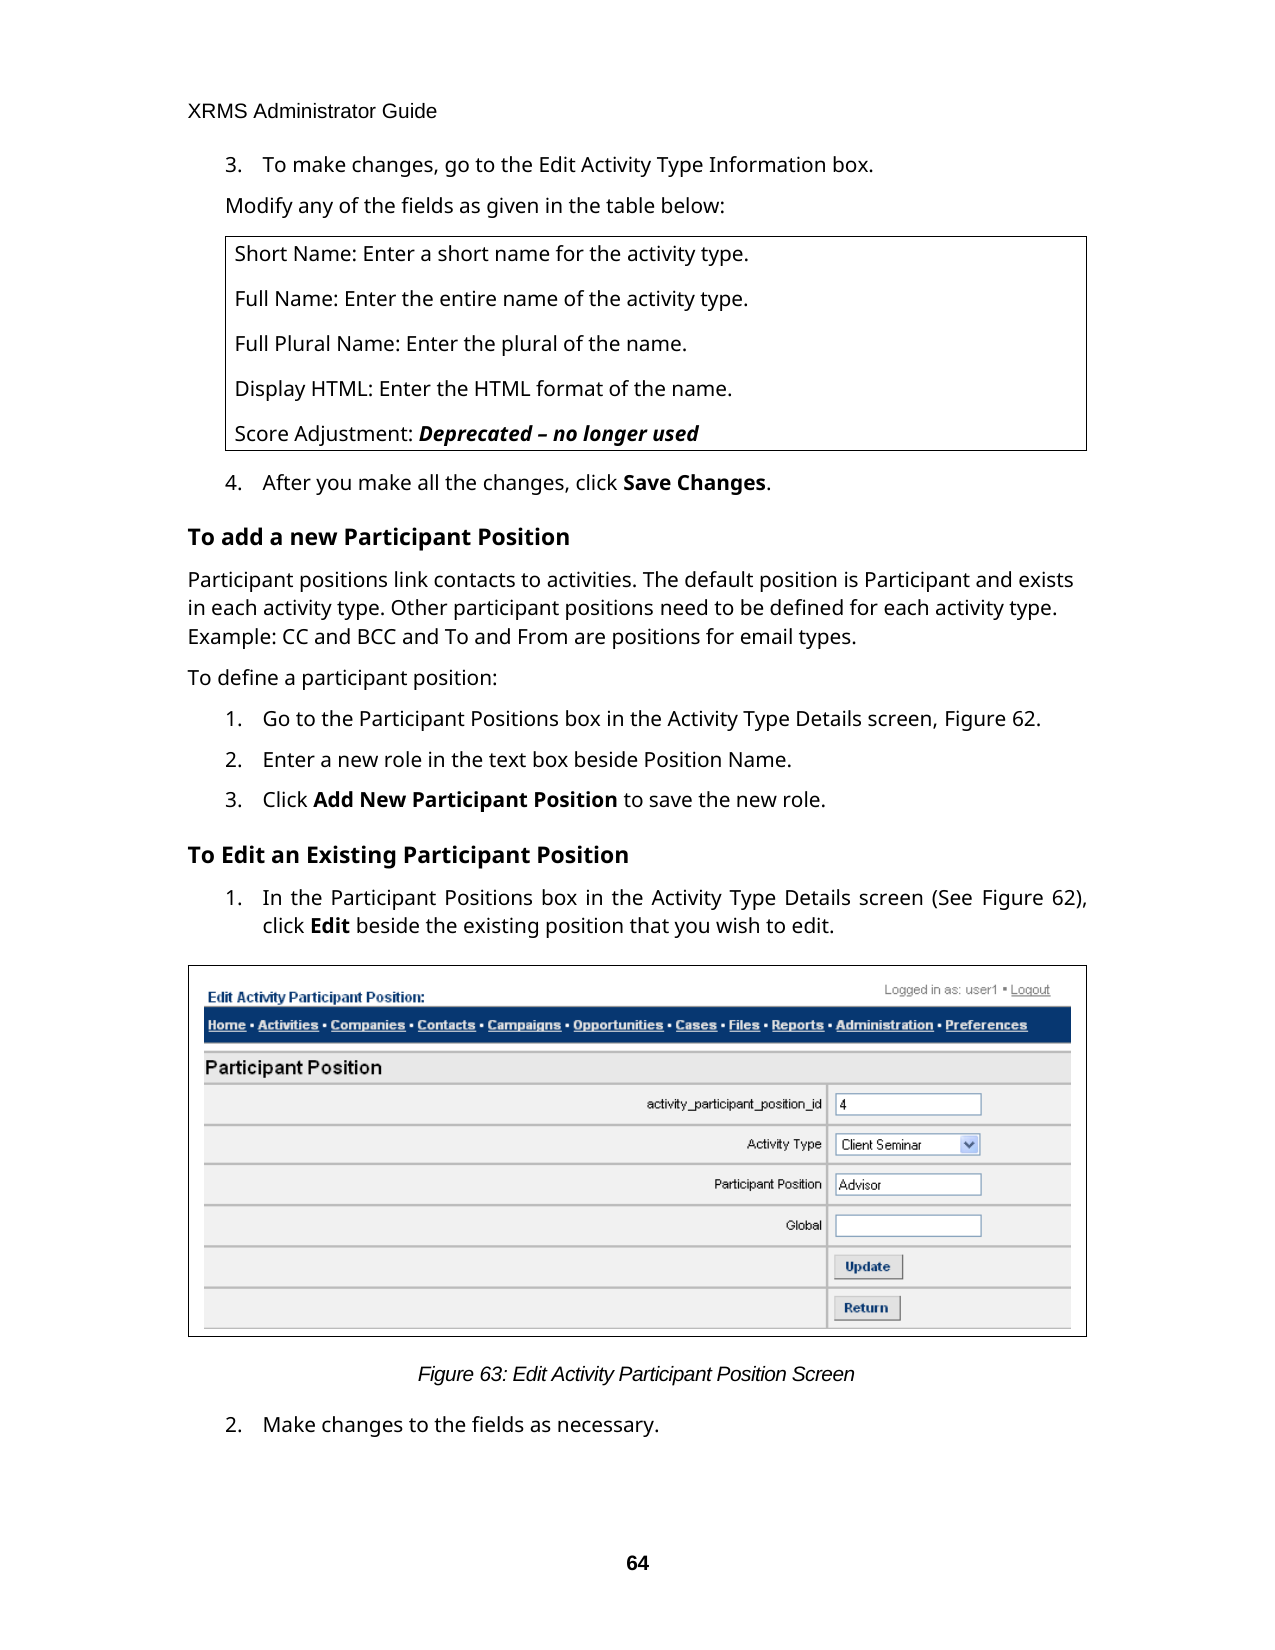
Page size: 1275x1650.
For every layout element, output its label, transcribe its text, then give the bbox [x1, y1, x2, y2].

list Go to the Participant Positions box in the Activity Type Details screen, Figure 62. [225, 704, 1087, 732]
list Short Name: Enter a short name for the activity type. [226, 237, 1086, 268]
list Enter a new role in the text box beside Position Name. [225, 745, 1087, 773]
list In the Participant Positions box in the Activity Type Details screen (See Figure 62), click Edit beside the existing position that you wish to edit. [225, 883, 1087, 940]
text Participant positions link contacts to activities. The default position is Participant and exists in each activity type. Other participant positions need to be defined for each activity type. Example: CC and BCC and To and From are positions for email types. [187, 565, 1087, 650]
list Modify any of the fields as given in the table below: [225, 191, 1087, 219]
list Click Add New Participant Position to save the new role. [225, 786, 1087, 814]
list Make changes to the fields as necessary. [225, 1411, 1087, 1439]
text Figure 63: Edit Activity Participant Position Screen [187, 1362, 1087, 1386]
text To Edit an Existing Participant Position [187, 839, 1087, 870]
picture [204, 973, 1071, 1329]
list Score Adjustment: Deprecated – no longer used [226, 416, 1086, 450]
list Full Name: Enter the entire name of the activity type. [226, 281, 1086, 313]
text To define a participant position: [187, 663, 1087, 691]
list Display HTML: Enter the HTML format of the name. [226, 371, 1086, 403]
list Full Plural Name: Enter the plural of the name. [226, 326, 1086, 358]
list To make changes, go to the Edit Activity Type Information box. [225, 150, 1087, 178]
text To add a new Participant Position [187, 521, 1087, 552]
list After you make all the changes, click Save Changes. [225, 468, 1087, 496]
